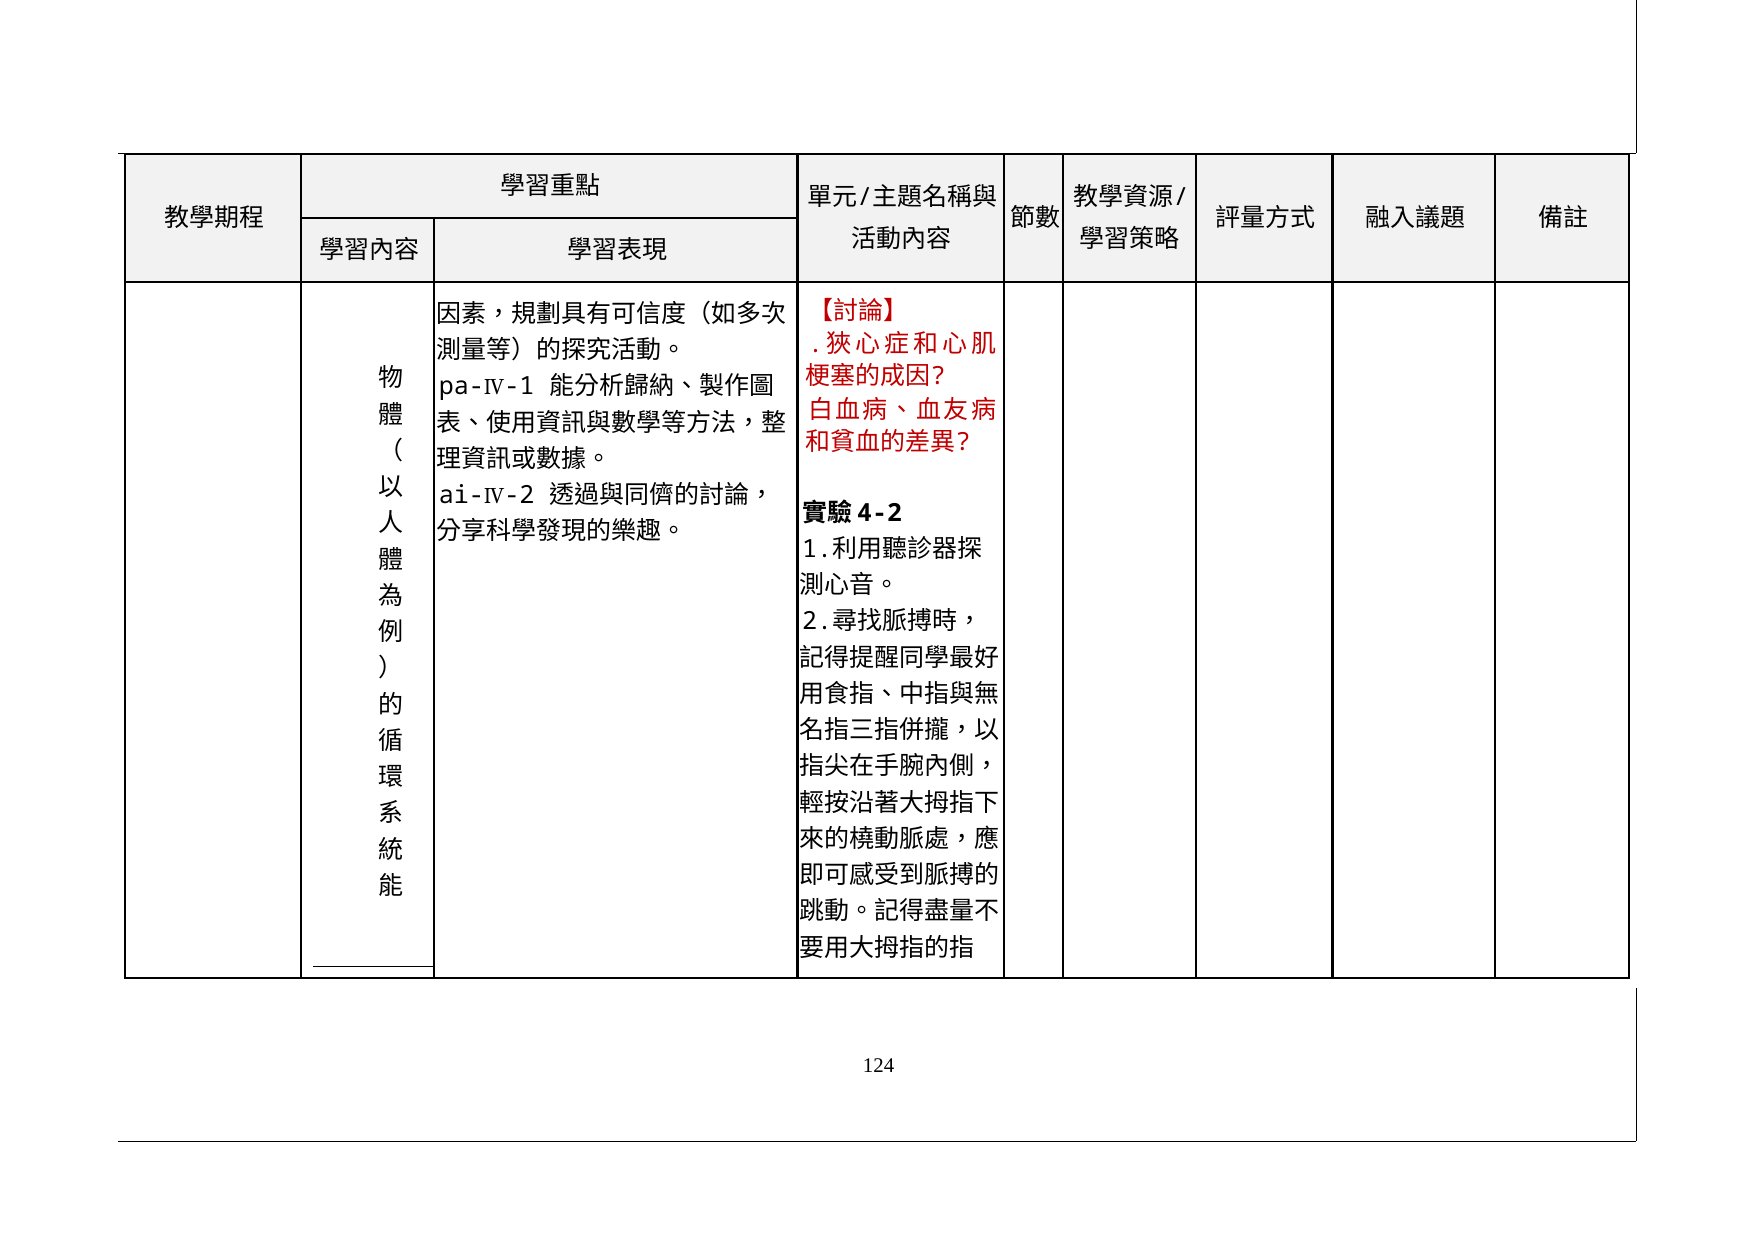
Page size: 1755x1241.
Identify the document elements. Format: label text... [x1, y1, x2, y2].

table_cell [1005, 283, 1062, 977]
table_cell [1334, 283, 1494, 977]
table_header 評量方式 [1197, 155, 1331, 281]
table_cell 物體（以人體為例）的循環系統能 [302, 283, 433, 977]
table_cell [1197, 283, 1331, 977]
table_header 備註 [1496, 155, 1628, 281]
table_header 教學期程 [126, 155, 300, 281]
table_header 融入議題 [1334, 155, 1494, 281]
table_cell [1496, 283, 1628, 977]
table_header 學習重點 [302, 155, 796, 217]
table_header 教學資源/學習策略 [1064, 155, 1195, 281]
table_cell 【討論】 .狹心症和心肌梗塞的成因? 白血病、血友病和貧血的差異? 實驗4-2 1.利用聽診器探測心音。 2.尋找脈搏時，記得提醒同學最好用食指、中指與無名指三指併攏，以指尖在手腕內側，輕按沿著大拇指下來的橈動脈處，應即可感受到脈搏的跳動。記得盡量不要用大拇指的指 [799, 283, 1003, 977]
table_header 單元/主題名稱與活動內容 [799, 155, 1003, 281]
table_cell [126, 283, 300, 977]
table_cell 因素，規劃具有可信度（如多次測量等）的探究活動。 pa-Ⅳ-1 能分析歸納、製作圖表、使用資訊與數學等方法，整理資訊或數據。 ai-Ⅳ-2 透過與同儕的討論，分享科學發現的樂趣。 [435, 283, 796, 977]
table_cell 學習內容 [302, 219, 433, 281]
table_cell [1064, 283, 1195, 977]
table_cell 學習表現 [435, 219, 796, 281]
table_header 節數 [1005, 155, 1062, 281]
